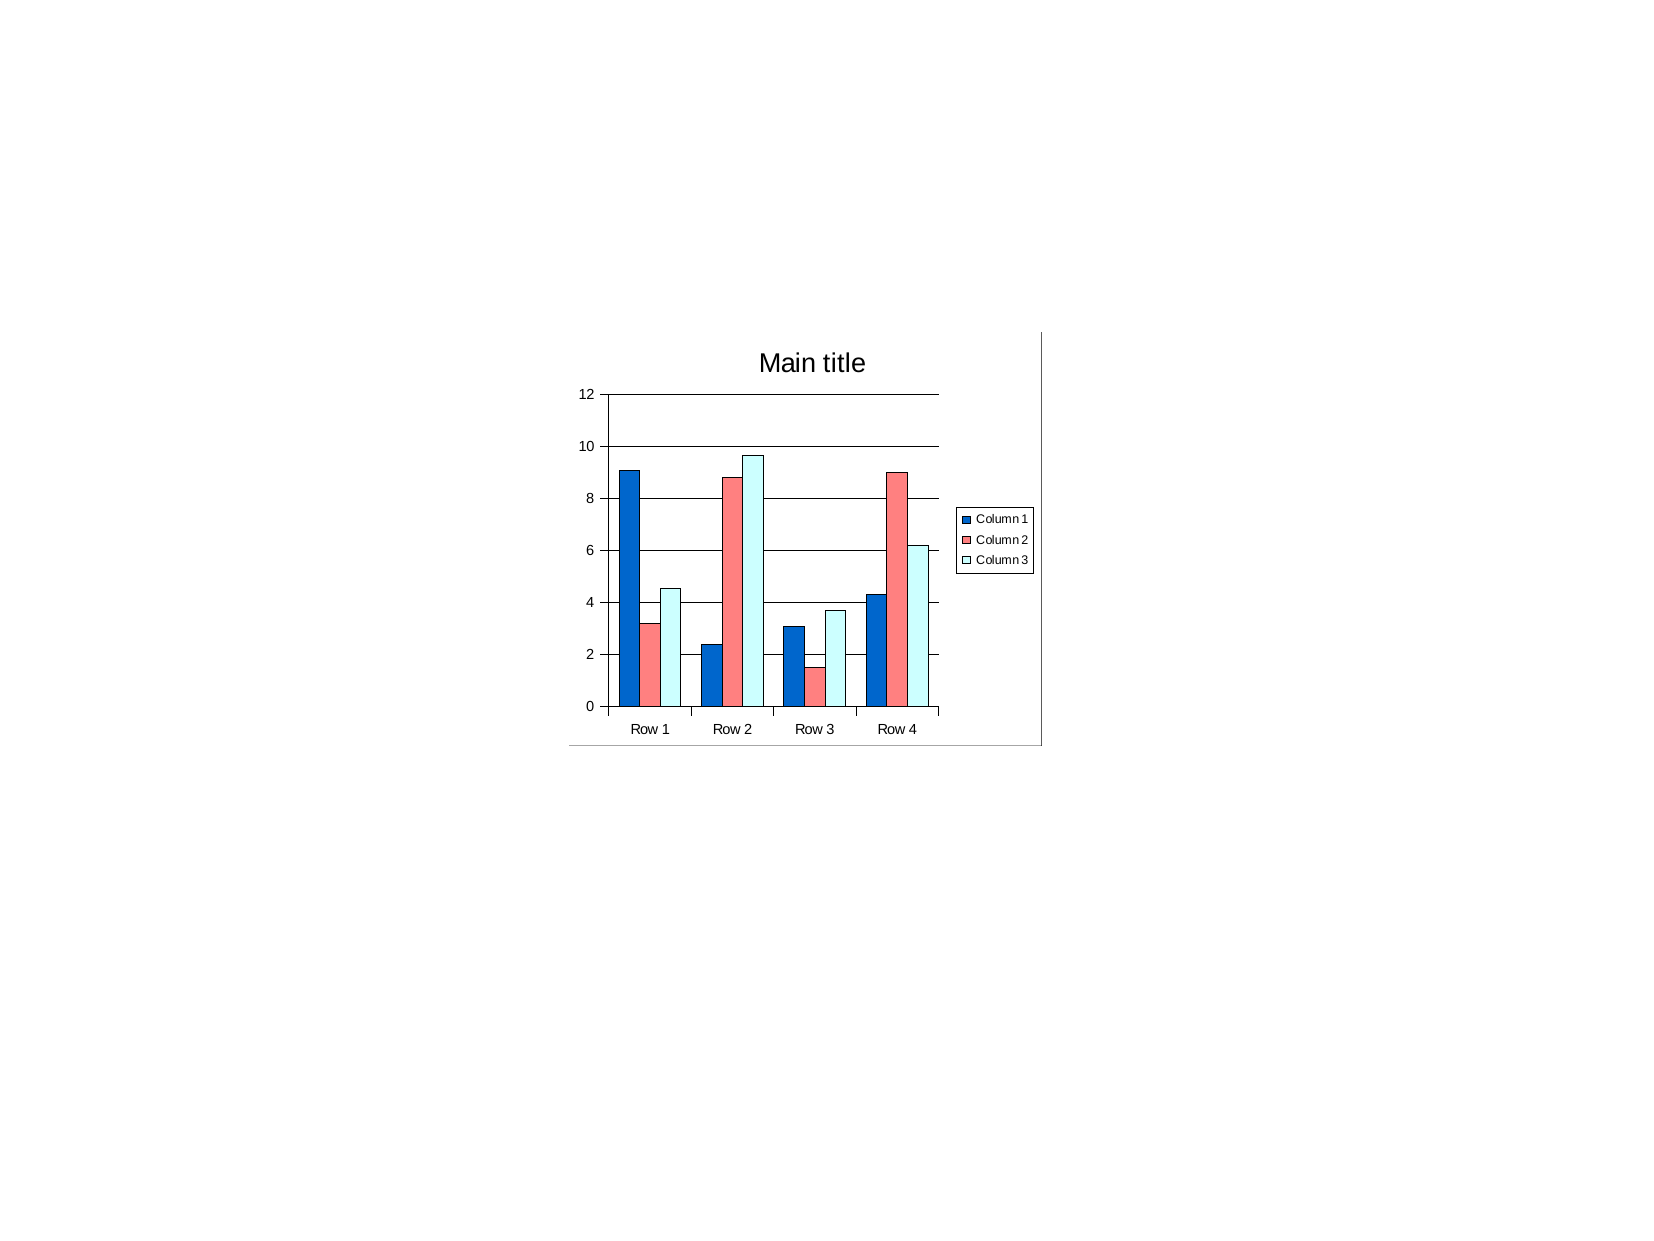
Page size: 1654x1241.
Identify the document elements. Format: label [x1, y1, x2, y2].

chart [569, 332, 1042, 746]
